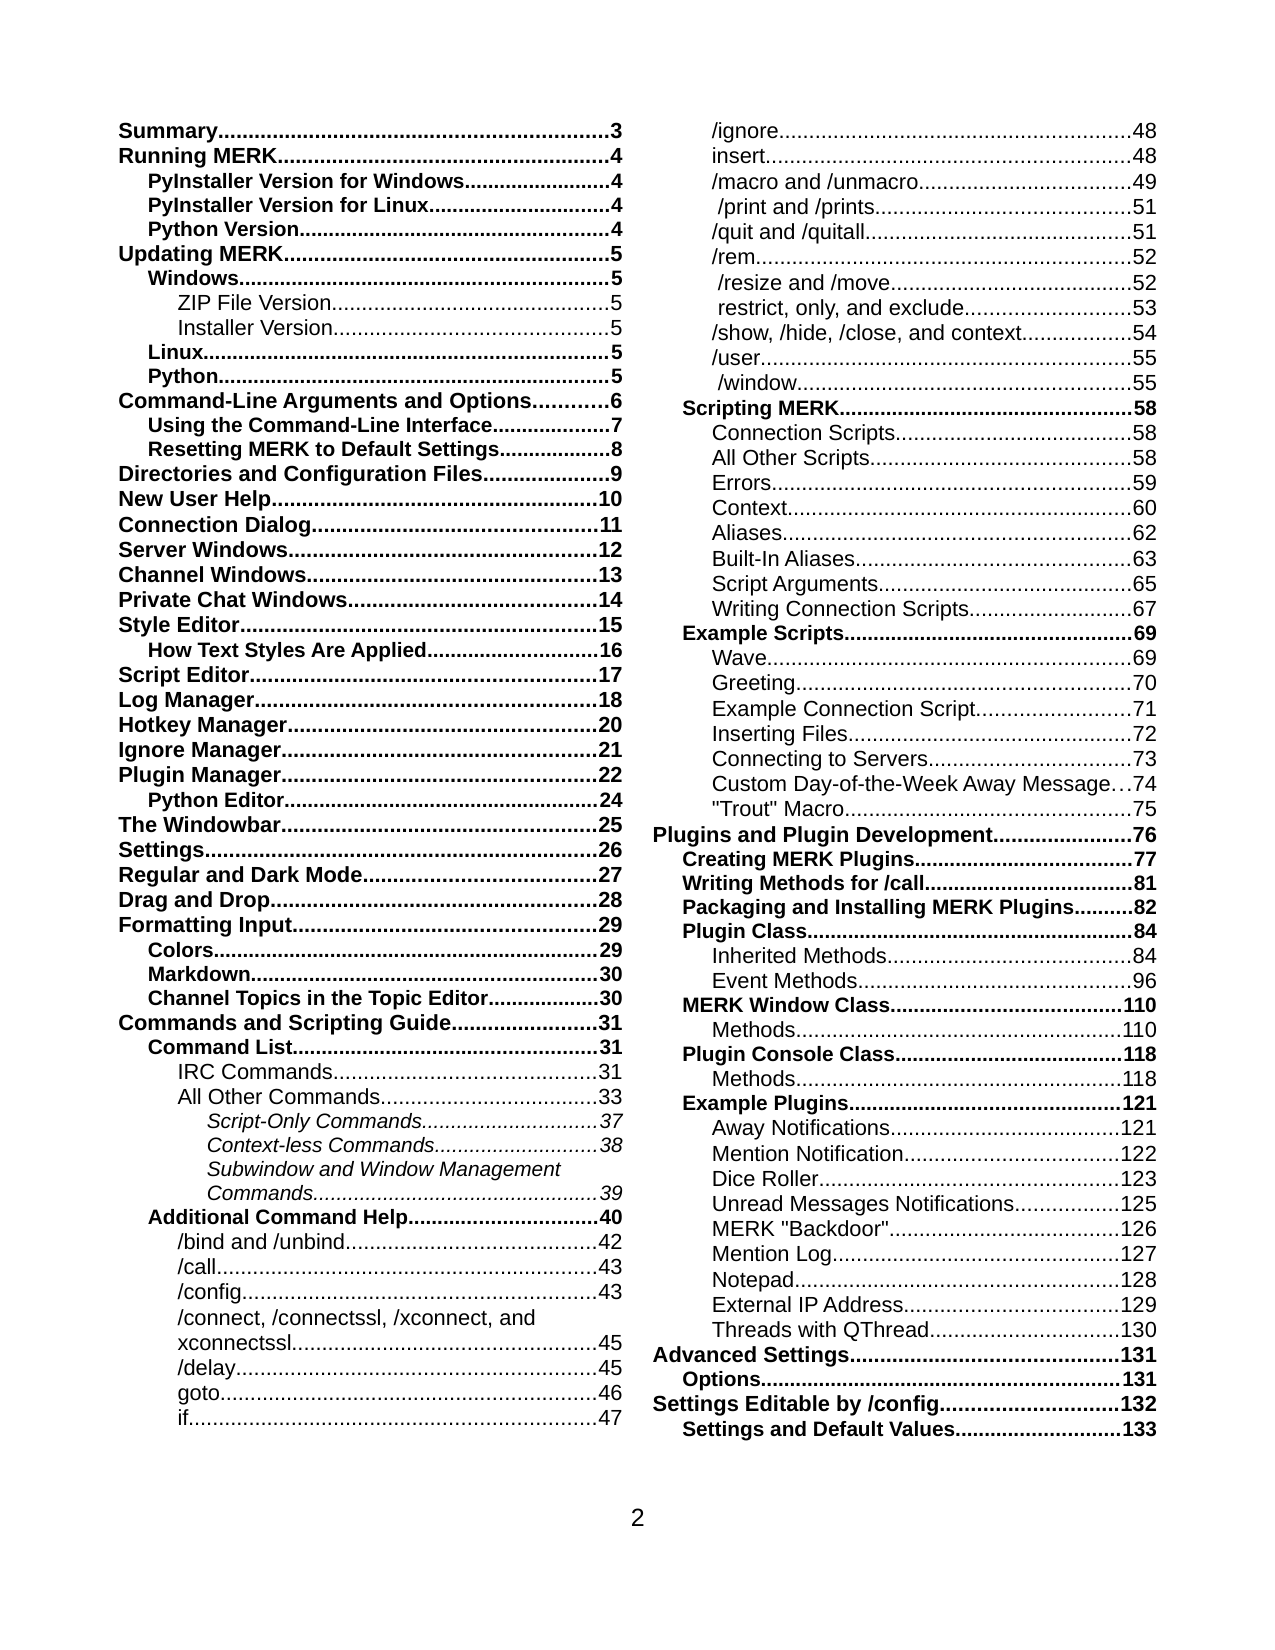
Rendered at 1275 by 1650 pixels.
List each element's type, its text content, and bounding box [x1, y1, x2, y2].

text Channel Windows 13 [118, 562, 622, 587]
text Plugin Class 84 [682, 918, 1157, 942]
text Scripting MERK 58 [682, 395, 1157, 419]
text Resetting MERK to Default Settings 8 [148, 437, 622, 461]
text /call 43 [177, 1254, 622, 1279]
text PyInstaller Version for Windows 4 [148, 168, 622, 192]
text Away Notifications 121 [712, 1115, 1157, 1140]
text Methods 110 [712, 1017, 1157, 1042]
text Directories and Configuration Files 9 [118, 461, 622, 486]
text Windows 5 [148, 266, 622, 289]
text Inherited Methods 84 [712, 942, 1157, 968]
text Python Version 4 [148, 216, 622, 240]
text Example Scripts 69 [682, 621, 1157, 645]
text Plugin Manager 22 [118, 762, 622, 787]
text Colors 29 [148, 937, 622, 961]
text Markdown 30 [148, 961, 622, 985]
text Inserting Files 72 [712, 721, 1157, 746]
text Log Manager 18 [118, 687, 622, 712]
text Command List 31 [148, 1034, 622, 1058]
text Example Connection Script 71 [712, 695, 1157, 721]
text Running MERK 4 [118, 143, 622, 168]
text Script Editor 17 [118, 661, 622, 687]
text Example Plugins 121 [682, 1091, 1157, 1115]
text Channel Topics in the Topic Editor 30 [148, 985, 622, 1009]
text ZIP File Version 5 [177, 289, 622, 315]
text Notepad 128 [712, 1266, 1157, 1292]
text Settings and Default Values 133 [682, 1416, 1157, 1440]
text Summary 3 [118, 118, 622, 143]
text /resize and /move 52 [712, 269, 1157, 294]
text How Text Styles Are Applied 16 [148, 637, 622, 661]
text Formatting Input 29 [118, 912, 622, 937]
text Command-Line Arguments and Options 6 [118, 388, 622, 413]
text Wave 69 [712, 645, 1157, 670]
text Python Editor 24 [148, 787, 622, 811]
text /print and /prints 51 [712, 194, 1157, 219]
text Python 5 [148, 364, 622, 388]
text /user 55 [712, 345, 1157, 370]
text Using the Command-Line Interface 7 [148, 413, 622, 437]
text Hotkey Manager 20 [118, 712, 622, 737]
text MERK Window Class 110 [682, 993, 1157, 1017]
text Advanced Settings 131 [652, 1342, 1157, 1367]
text External IP Address 129 [712, 1292, 1157, 1317]
text Event Methods 96 [712, 968, 1157, 993]
text Mention Log 127 [712, 1241, 1157, 1266]
text Built-In Aliases 63 [712, 545, 1157, 571]
text Additional Command Help 40 [148, 1205, 622, 1229]
text Server Windows 12 [118, 537, 622, 562]
text "Trout" Macro 75 [712, 796, 1157, 821]
text Dice Roller 123 [712, 1166, 1157, 1191]
text Writing Methods for /call 81 [682, 871, 1157, 894]
text goto 46 [177, 1380, 622, 1405]
text Creating MERK Plugins 77 [682, 847, 1157, 871]
text All Other Scripts 58 [712, 444, 1157, 470]
text Packaging and Installing MERK Plugins 82 [682, 894, 1157, 918]
text Plugins and Plugin Development 76 [652, 821, 1157, 847]
text Unread Messages Notifications 125 [712, 1191, 1157, 1216]
text restrict, only, and exclude 53 [712, 294, 1157, 320]
text Writing Connection Scripts 67 [712, 596, 1157, 621]
text /bind and /unbind 42 [177, 1229, 622, 1254]
text Linux 5 [148, 340, 622, 364]
text Aliases 62 [712, 520, 1157, 545]
text if 47 [177, 1405, 622, 1430]
text Private Chat Windows 14 [118, 587, 622, 612]
text Greeting 70 [712, 670, 1157, 695]
text /rem 52 [712, 244, 1157, 269]
text insert 48 [712, 143, 1157, 168]
text All Other Commands 33 [177, 1084, 622, 1109]
text IRC Commands 31 [177, 1058, 622, 1084]
text /macro and /unmacro 49 [712, 168, 1157, 194]
text Connection Dialog 11 [118, 511, 622, 537]
text Drag and Drop 28 [118, 887, 622, 912]
text Settings 26 [118, 837, 622, 862]
text Style Editor 15 [118, 612, 622, 637]
text /connect, /connectssl, /xconnect, and xconnectssl 45 [177, 1304, 622, 1355]
text Script Arguments 65 [712, 571, 1157, 596]
text /show, /hide, /close, and context 54 [712, 320, 1157, 345]
text Context-less Commands 38 [207, 1133, 622, 1157]
text Ignore Manager 21 [118, 737, 622, 762]
text Mention Notification 122 [712, 1140, 1157, 1166]
text Updating MERK 5 [118, 240, 622, 266]
text Methods 118 [712, 1066, 1157, 1091]
text Options 131 [682, 1367, 1157, 1391]
text Settings Editable by /config 132 [652, 1391, 1157, 1416]
text Script-Only Commands 37 [207, 1109, 622, 1133]
text The Windowbar 25 [118, 811, 622, 837]
text /quit and /quitall 51 [712, 219, 1157, 244]
text Installer Version 5 [177, 315, 622, 340]
text Commands and Scripting Guide 31 [118, 1009, 622, 1034]
text Plugin Console Class 118 [682, 1042, 1157, 1066]
text Subwindow and Window Management Commands 39 [207, 1157, 622, 1205]
text Errors 59 [712, 470, 1157, 495]
text /window 55 [712, 370, 1157, 395]
text Custom Day-of-the-Week Away Message 74 [712, 771, 1157, 796]
text /config 43 [177, 1279, 622, 1304]
text Regular and Dark Mode 27 [118, 862, 622, 887]
text /delay 45 [177, 1355, 622, 1380]
text MERK "Backdoor" 126 [712, 1216, 1157, 1241]
text Context 60 [712, 495, 1157, 520]
text /ignore 48 [712, 118, 1157, 143]
text Connecting to Servers 73 [712, 746, 1157, 771]
text PyInstaller Version for Linux 4 [148, 192, 622, 216]
text Threads with QThread 130 [712, 1317, 1157, 1342]
text Connection Scripts 58 [712, 419, 1157, 444]
text New User Help 10 [118, 486, 622, 511]
